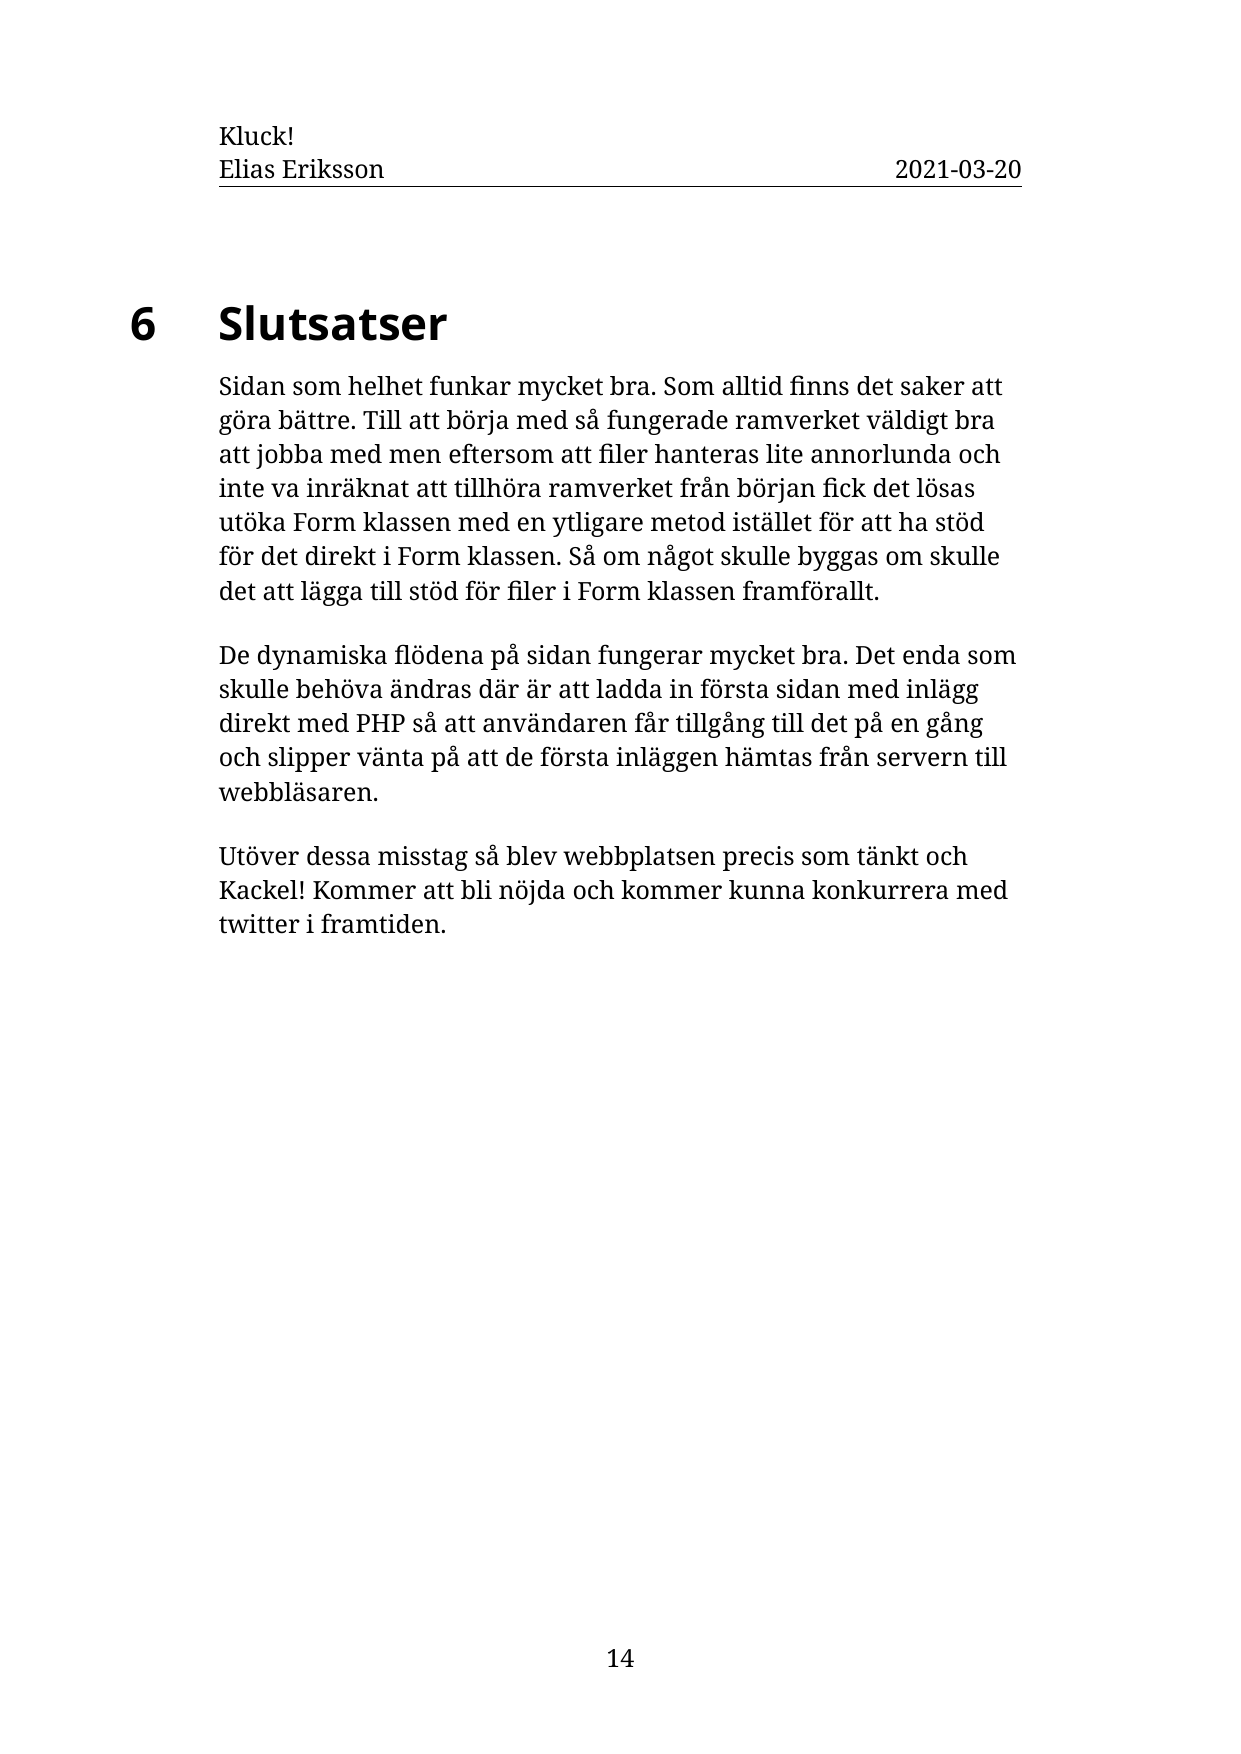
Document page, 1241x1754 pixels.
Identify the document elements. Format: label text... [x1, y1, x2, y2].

subtitle Slutsatser [130, 291, 1022, 353]
text Sidan som helhet funkar mycket bra. Som alltid finns det saker att göra bättre. Till att börja med så fungerade ramverket väldigt bra att jobba med men eftersom att filer hanteras lite annorlunda och inte va inräknat att tillhöra ramverket från början fick det lösas utöka Form klassen med en ytligare metod istället för att ha stöd för det direkt i Form klassen. Så om något skulle byggas om skulle det att lägga till stöd för filer i Form klassen framförallt. [218, 369, 1022, 607]
text De dynamiska flödena på sidan fungerar mycket bra. Det enda som skulle behöva ändras där är att ladda in första sidan med inlägg direkt med PHP så att användaren får tillgång till det på en gång och slipper vänta på att de första inläggen hämtas från servern till webbläsaren. [218, 638, 1022, 808]
text Utöver dessa misstag så blev webbplatsen precis som tänkt och Kackel! Kommer att bli nöjda och kommer kunna konkurrera med twitter i framtiden. [218, 839, 1022, 941]
